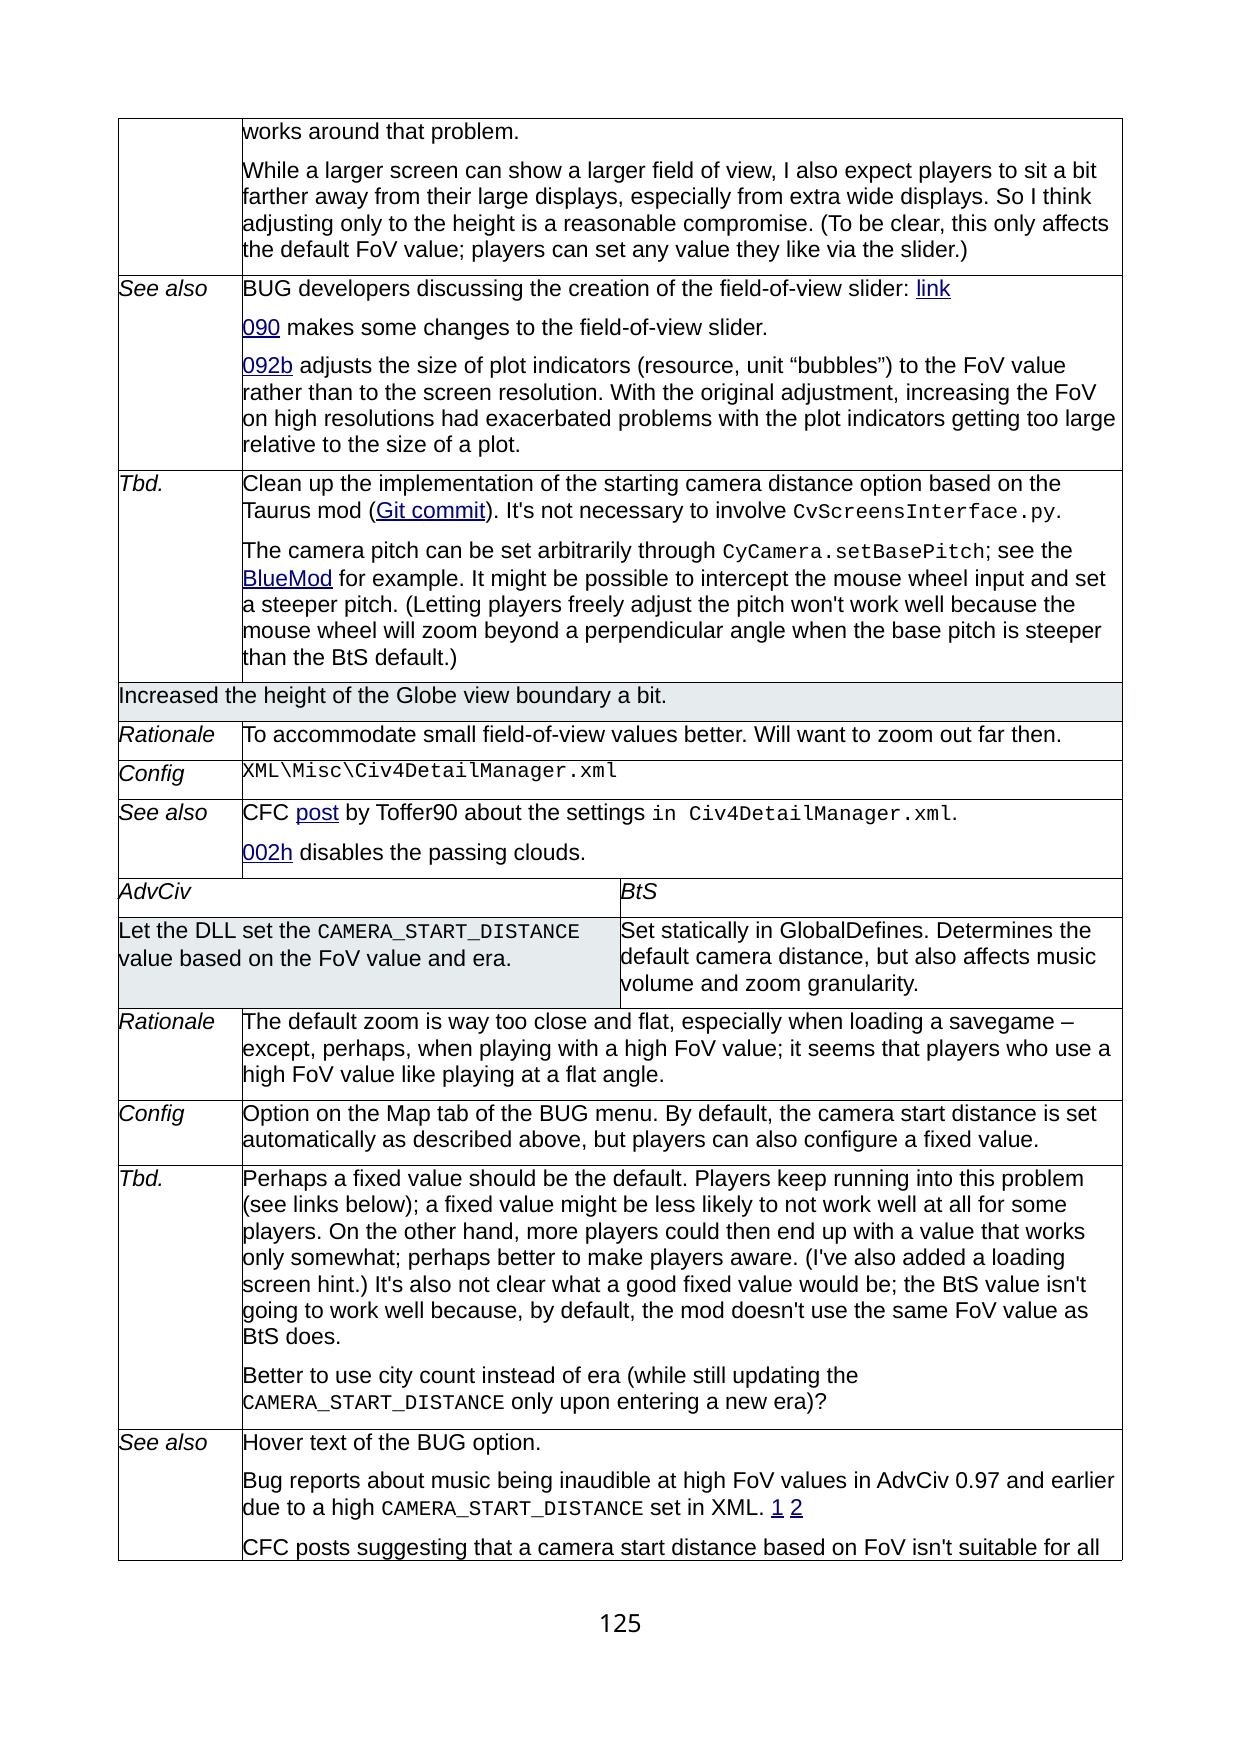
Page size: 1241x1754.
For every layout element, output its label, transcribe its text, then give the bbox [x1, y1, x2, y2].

table_cell Tbd. [119, 1166, 242, 1428]
table_cell Tbd. [119, 471, 242, 682]
table_cell Config [119, 761, 242, 799]
table_cell BtS [621, 879, 1122, 917]
table_cell Rationale [119, 1009, 242, 1100]
table_cell Hover text of the BUG option. Bug reports about music being inaudible at high FoV values in AdvCiv 0.97 and earlier due to a high CAMERA_START_DISTANCE set in XML. 1 2 CFC posts suggesting that a camera start distance based on FoV isn't suitable for all [243, 1430, 1122, 1560]
table_cell AdvCiv [119, 879, 620, 917]
table_cell Option on the Map tab of the BUG menu. By default, the camera start distance is set automatically as described above, but players can also configure a fixed value. [243, 1101, 1122, 1165]
table_cell Rationale [119, 722, 242, 760]
table_cell CFC post by Toffer90 about the settings in Civ4DetailManager.xml. 002h disables the passing clouds. [243, 800, 1122, 878]
table_cell Config [119, 1101, 242, 1165]
table_cell Increased the height of the Globe view boundary a bit. [119, 683, 1122, 721]
table_cell XML\Misc\Civ4DetailManager.xml [243, 761, 1122, 799]
table_cell See also [119, 276, 242, 470]
table_cell Let the DLL set the CAMERA_START_DISTANCE value based on the FoV value and era. [119, 918, 620, 1008]
table_cell See also [119, 1430, 242, 1560]
table_cell To accommodate small field-of-view values better. Will want to zoom out far then. [243, 722, 1122, 760]
table_cell Perhaps a fixed value should be the default. Players keep running into this problem (see links below); a fixed value might be less likely to not work well at all for some players. On the other hand, more players could then end up with a value that works only somewhat; perhaps better to make players aware. (I've also added a loading screen hint.) It's also not clear what a good fixed value would be; the BtS value isn't going to work well because, by default, the mod doesn't use the same FoV value as BtS does. Better to use city count instead of era (while still updating the CAMERA_START_DISTANCE only upon entering a new era)? [243, 1166, 1122, 1428]
table_cell [119, 119, 242, 275]
table_cell The default zoom is way too close and flat, especially when loading a savegame – except, perhaps, when playing with a high FoV value; it seems that players who use a high FoV value like playing at a flat angle. [243, 1009, 1122, 1100]
table_cell BUG developers discussing the creation of the field-of-view slider: link 090 makes some changes to the field-of-view slider. 092b adjusts the size of plot indicators (resource, unit “bubbles”) to the FoV value rather than to the screen resolution. With the original adjustment, increasing the FoV on high resolutions had exacerbated problems with the plot indicators getting too large relative to the size of a plot. [243, 276, 1122, 470]
table_cell Clean up the implementation of the starting camera distance option based on the Taurus mod (Git commit). It's not necessary to involve CvScreensInterface.py. The camera pitch can be set arbitrarily through CyCamera.setBasePitch; see the BlueMod for example. It might be possible to intercept the mouse wheel input and set a steeper pitch. (Letting players freely adjust the pitch won't work well because the mouse wheel will zoom beyond a perpendicular angle when the base pitch is steeper than the BtS default.) [243, 471, 1122, 682]
table_cell Set statically in GlobalDefines. Determines the default camera distance, but also affects music volume and zoom granularity. [621, 918, 1122, 1008]
table_cell works around that problem. While a larger screen can show a larger field of view, I also expect players to sit a bit farther away from their large displays, especially from extra wide displays. So I think adjusting only to the height is a reasonable compromise. (To be clear, this only affects the default FoV value; players can set any value they like via the slider.) [243, 119, 1122, 275]
table_cell See also [119, 800, 242, 878]
